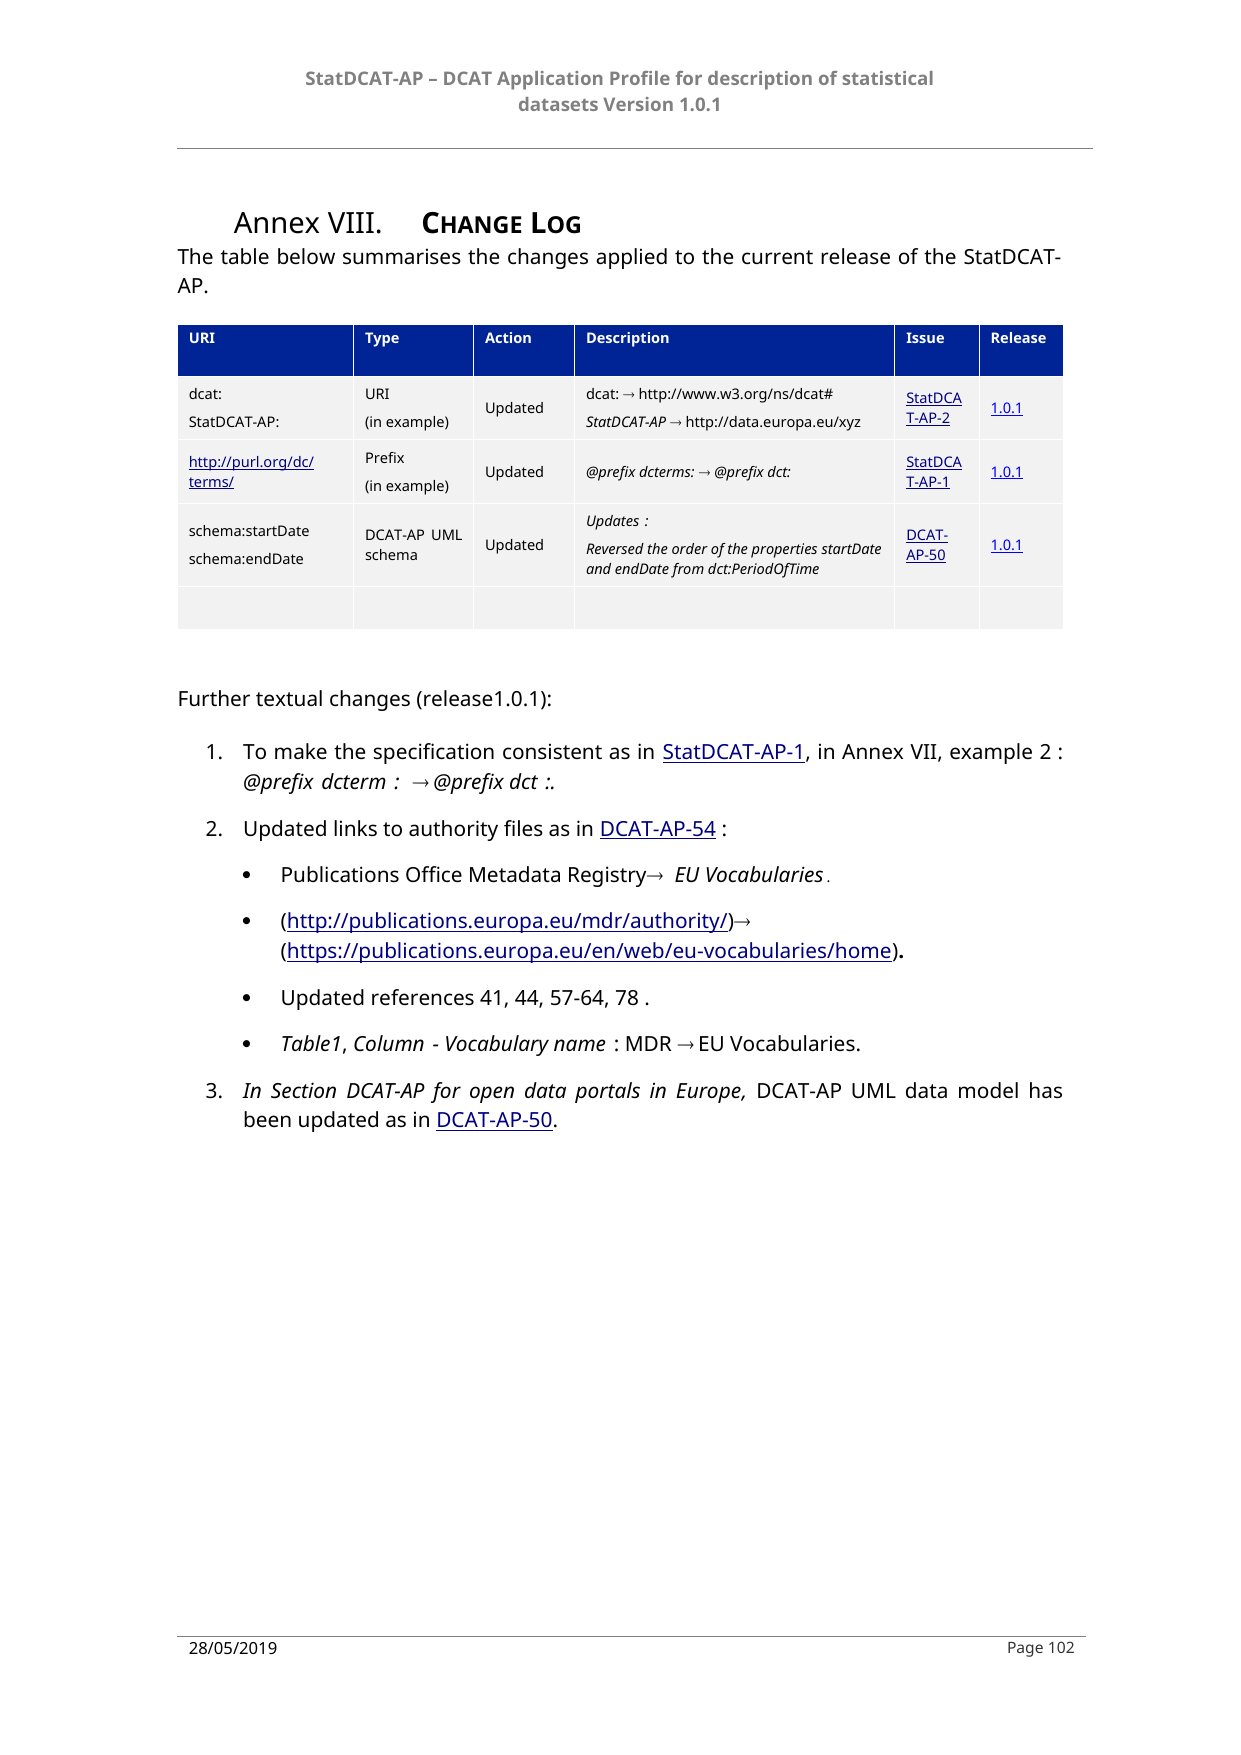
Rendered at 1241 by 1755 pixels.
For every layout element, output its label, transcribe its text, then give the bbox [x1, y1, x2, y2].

list Table1, Column - Vocabulary name : MDR  EU Vocabularies. [243, 1029, 1063, 1058]
table_cell URI (in example) [354, 377, 473, 439]
table_cell DCAT-AP UML schema [354, 504, 473, 586]
list To make the specification consistent as in StatDCAT-AP-1, in Annex VII, example 2 : @prefix dcterm :  @prefix dct :. [205, 737, 1063, 796]
list Publications Office Metadata Registry EU Vocabularies . [243, 860, 1063, 888]
table_cell [354, 587, 473, 629]
table_cell StatDCAT-AP-2 [895, 377, 979, 439]
table_cell http://purl.org/dc/terms/ [178, 440, 353, 503]
table_cell [895, 587, 979, 629]
table_header Issue [895, 325, 979, 376]
table_cell 1.0.1 [980, 504, 1063, 586]
table_cell [474, 587, 574, 629]
table_cell Updates : Reversed the order of the properties startDate and endDate from dct:PeriodOfTime [575, 504, 894, 586]
table_cell [980, 587, 1063, 629]
table_header Type [354, 325, 473, 376]
list (http://publications.europa.eu/mdr/authority/) (https://publications.europa.eu/en/web/eu-vocabularies/home). [243, 907, 1063, 965]
table_cell 1.0.1 [980, 440, 1063, 503]
table_header URI [178, 325, 353, 376]
list Change Log [233, 203, 1063, 242]
table_cell StatDCAT-AP-1 [895, 440, 979, 503]
table_header Action [474, 325, 574, 376]
list Updated references 41, 44, 57-64, 78 . [243, 983, 1063, 1011]
table_cell Updated [474, 377, 574, 439]
table_cell Updated [474, 504, 574, 586]
table_cell @prefix dcterms:  @prefix dct: [575, 440, 894, 503]
table_cell 1.0.1 [980, 377, 1063, 439]
list Updated links to authority files as in DCAT-AP-54 : [205, 814, 1063, 842]
table_cell dcat:  http://www.w3.org/ns/dcat# StatDCAT-AP  http://data.europa.eu/xyz [575, 377, 894, 439]
table_cell [178, 587, 353, 629]
text Further textual changes (release1.0.1): [177, 684, 1063, 712]
table_cell schema:startDate schema:endDate [178, 504, 353, 586]
list In Section 3.2.2, DCAT-AP UML data model has been updated as in DCAT-AP-50. [205, 1076, 1063, 1134]
table_cell DCAT-AP-50 [895, 504, 979, 586]
table_cell dcat: StatDCAT-AP: [178, 377, 353, 439]
table_cell Updated [474, 440, 574, 503]
text The table below summarises the changes applied to the current release of the StatDCAT-AP. [177, 242, 1063, 299]
table_cell [575, 587, 894, 629]
table_cell Prefix (in example) [354, 440, 473, 503]
table_header Description [575, 325, 894, 376]
table_header Release [980, 325, 1063, 376]
